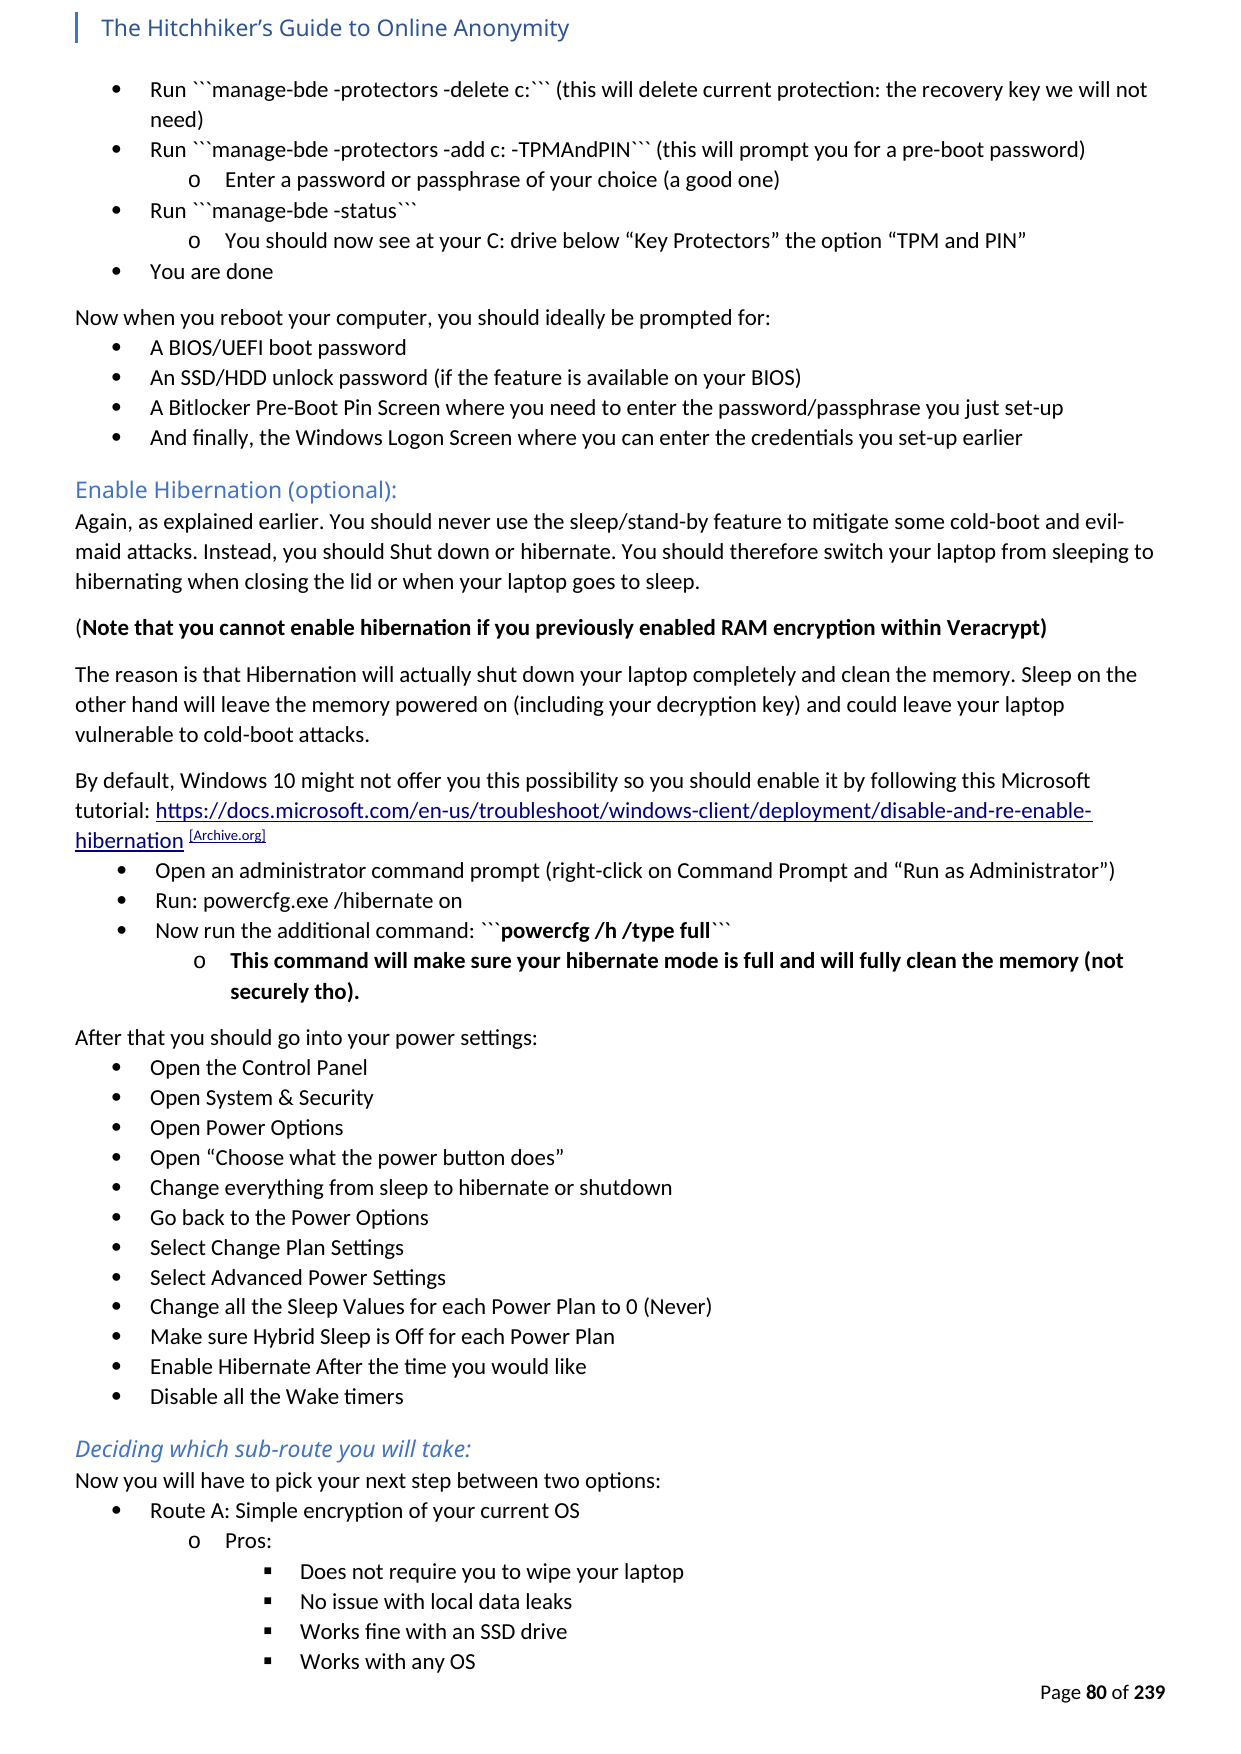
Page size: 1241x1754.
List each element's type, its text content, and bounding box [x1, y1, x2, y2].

list You are done [112, 257, 1165, 285]
list Run ```manage-bde -status``` [112, 196, 1165, 224]
text The reason is that Hibernation will actually shut down your laptop completely and clean the memory. Sleep on the other hand will leave the memory powered on (including your decryption key) and could leave your laptop vulnerable to cold-boot attacks. [75, 660, 1165, 748]
subtitle Enable Hibernation (optional): [75, 474, 1165, 505]
subtitle Deciding which sub-route you will take: [75, 1433, 1165, 1464]
list Open the Control Panel [112, 1053, 1165, 1081]
list Pros: [187, 1526, 1165, 1555]
list Go back to the Power Options [112, 1203, 1165, 1231]
text (Note that you cannot enable hibernation if you previously enabled RAM encryption within Veracrypt) [75, 613, 1165, 642]
list Now run the additional command: ```powercfg /h /type full``` [118, 916, 1165, 944]
list Works fine with an SSD drive [262, 1617, 1165, 1645]
list Run ```manage-bde -protectors -add c: -TPMAndPIN``` (this will prompt you for a pre-boot password) [112, 135, 1165, 163]
list Open “Choose what the power button does” [112, 1143, 1165, 1171]
list Run: powercfg.exe /hibernate on [118, 886, 1165, 914]
list Run ```manage-bde -protectors -delete c:``` (this will delete current protection: the recovery key we will not need) [112, 75, 1165, 133]
list Change everything from sleep to hibernate or shutdown [112, 1173, 1165, 1201]
list Enable Hibernate After the time you would like [112, 1352, 1165, 1380]
list Open System & Security [112, 1083, 1165, 1111]
list No issue with local data leaks [262, 1587, 1165, 1615]
list Open Power Options [112, 1113, 1165, 1141]
text After that you should go into your power settings: [75, 1023, 1165, 1051]
list A BIOS/UEFI boot password [112, 333, 1165, 361]
text Now when you reboot your computer, you should ideally be prompted for: [75, 303, 1165, 331]
list Select Advanced Power Settings [112, 1263, 1165, 1291]
list A Bitlocker Pre-Boot Pin Screen where you need to enter the password/passphrase you just set-up [112, 393, 1165, 421]
list Works with any OS [262, 1647, 1165, 1675]
list Make sure Hybrid Sleep is Off for each Power Plan [112, 1322, 1165, 1350]
list Open an administrator command prompt (right-click on Command Prompt and “Run as Administrator”) [118, 856, 1165, 884]
text Again, as explained earlier. You should never use the sleep/stand-by feature to mitigate some cold-boot and evil-maid attacks. Instead, you should Shut down or hibernate. You should therefore switch your laptop from sleeping to hibernating when closing the lid or when your laptop goes to sleep. [75, 507, 1165, 595]
text By default, Windows 10 might not offer you this possibility so you should enable it by following this Microsoft tutorial: https://docs.microsoft.com/en-us/troubleshoot/windows-client/deployment/disable-and-re-enable-hibernation [Archive.org] [75, 766, 1165, 854]
list You should now see at your C: drive below “Key Protectors” the option “TPM and PIN” [187, 226, 1165, 255]
list An SSD/HDD unlock password (if the feature is available on your BIOS) [112, 363, 1165, 391]
text Now you will have to pick your next step between two options: [75, 1466, 1165, 1494]
list Change all the Sleep Values for each Power Plan to 0 (Never) [112, 1292, 1165, 1321]
list Route A: Simple encryption of your current OS [112, 1496, 1165, 1524]
list Enter a password or passphrase of your choice (a good one) [187, 165, 1165, 194]
list Disable all the Wake timers [112, 1382, 1165, 1410]
list This command will make sure your hibernate mode is full and will fully clean the memory (not securely tho). [193, 946, 1165, 1005]
list Select Change Plan Settings [112, 1233, 1165, 1261]
list Does not require you to wipe your laptop [262, 1557, 1165, 1585]
list And finally, the Windows Logon Screen where you can enter the credentials you set-up earlier [112, 423, 1165, 451]
